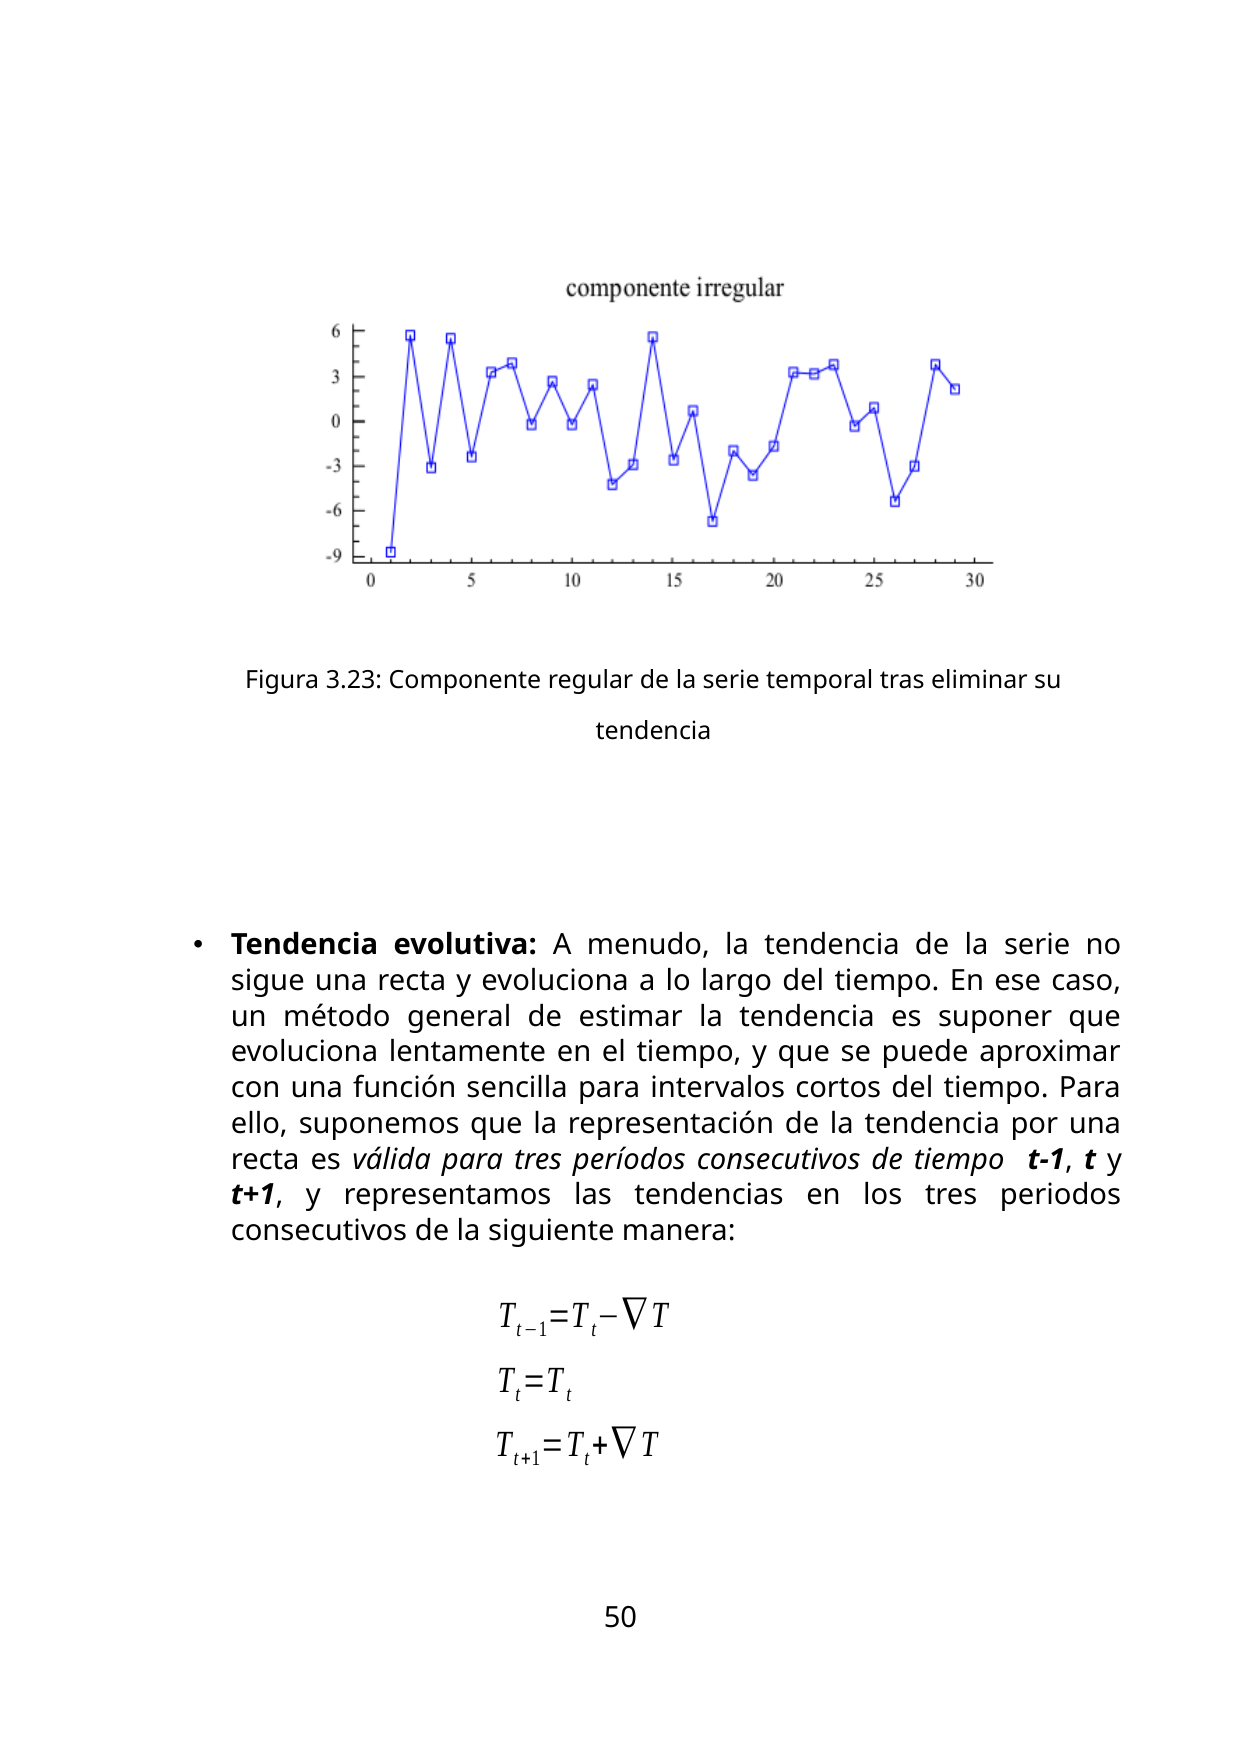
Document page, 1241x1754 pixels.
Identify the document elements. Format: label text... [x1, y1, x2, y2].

picture [231, 229, 1076, 645]
text Figura 3.23: Componente regular de la serie temporal tras eliminar su tendencia [231, 645, 1076, 746]
list Tendencia evolutiva: A menudo, la tendencia de la serie no sigue una recta y evoluciona a lo largo del tiempo. En ese caso, un método general de estimar la tendencia es suponer que evoluciona lentamente en el tiempo, y que se puede aproximar con una función sencilla para intervalos cortos del tiempo. Para ello, suponemos que la representación de la tendencia por una recta es válida para tres períodos consecutivos de tiempo t-1, t y t+1, y representamos las tendencias en los tres periodos consecutivos de la siguiente manera: [193, 923, 1122, 1249]
